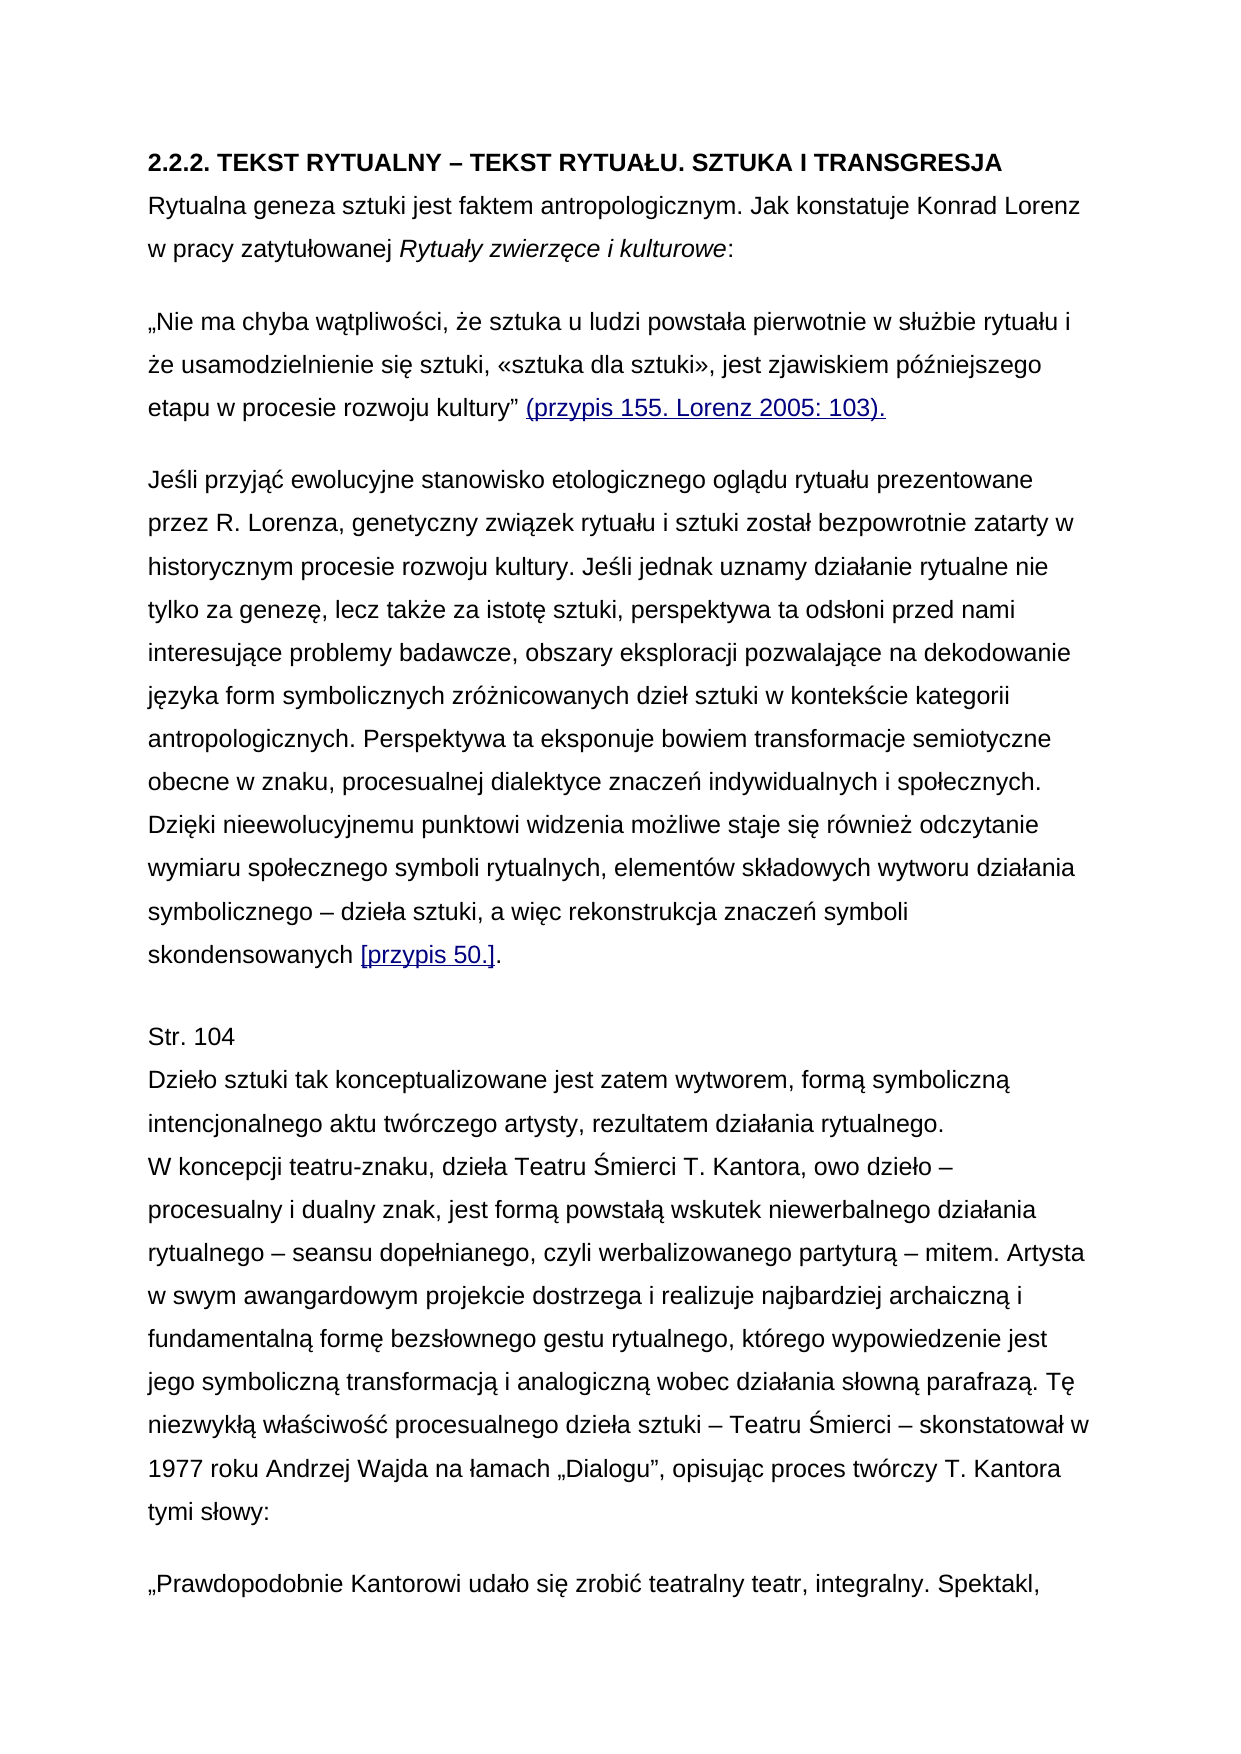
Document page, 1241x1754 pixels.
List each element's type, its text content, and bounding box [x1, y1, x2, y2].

text Rytualna geneza sztuki jest faktem antropologicznym. Jak konstatuje Konrad Lorenz w pracy zatytułowanej Rytuały zwierzęce i kulturowe: [148, 191, 1093, 263]
text Dzieło sztuki tak konceptualizowane jest zatem wytworem, formą symboliczną intencjonalnego aktu twórczego artysty, rezultatem działania rytualnego. [148, 1065, 1093, 1137]
subtitle 2.2.2. TEKST RYTUALNY – TEKST RYTUAŁU. SZTUKA I TRANSGRESJA [148, 148, 1093, 176]
text Jeśli przyjąć ewolucyjne stanowisko etologicznego oglądu rytuału prezentowane przez R. Lorenza, genetyczny związek rytuału i sztuki został bezpowrotnie zatarty w historycznym procesie rozwoju kultury. Jeśli jednak uznamy działanie rytualne nie tylko za genezę, lecz także za istotę sztuki, perspektywa ta odsłoni przed nami interesujące problemy badawcze, obszary eksploracji pozwalające na dekodowanie języka form symbolicznych zróżnicowanych dzieł sztuki w kontekście kategorii antropologicznych. Perspektywa ta eksponuje bowiem transformacje semiotyczne obecne w znaku, procesualnej dialektyce znaczeń indywidualnych i społecznych. Dzięki nieewolucyjnemu punktowi widzenia możliwe staje się również odczytanie wymiaru społecznego symboli rytualnych, elementów składowych wytworu działania symbolicznego – dzieła sztuki, a więc rekonstrukcja znaczeń symboli skondensowanych [przypis 50.]. [148, 465, 1093, 968]
text W koncepcji teatru-znaku, dzieła Teatru Śmierci T. Kantora, owo dzieło – procesualny i dualny znak, jest formą powstałą wskutek niewerbalnego działania rytualnego – seansu dopełnianego, czyli werbalizowanego partyturą – mitem. Artysta w swym awangardowym projekcie dostrzega i realizuje najbardziej archaiczną i fundamentalną formę bezsłownego gestu rytualnego, którego wypowiedzenie jest jego symboliczną transformacją i analogiczną wobec działania słowną parafrazą. Tę niezwykłą właściwość procesualnego dzieła sztuki – Teatru Śmierci – skonstatował w 1977 roku Andrzej Wajda na łamach „Dialogu”, opisując proces twórczy T. Kantora tymi słowy: [148, 1152, 1093, 1525]
text Str. 104 [148, 1022, 1093, 1051]
text „Nie ma chyba wątpliwości, że sztuka u ludzi powstała pierwotnie w służbie rytuału i że usamodzielnienie się sztuki, «sztuka dla sztuki», jest zjawiskiem późniejszego etapu w procesie rozwoju kultury” (przypis 155. Lorenz 2005: 103). [148, 306, 1093, 421]
text „Prawdopodobnie Kantorowi udało się zrobić teatralny teatr, integralny. Spektakl, [148, 1569, 1093, 1598]
